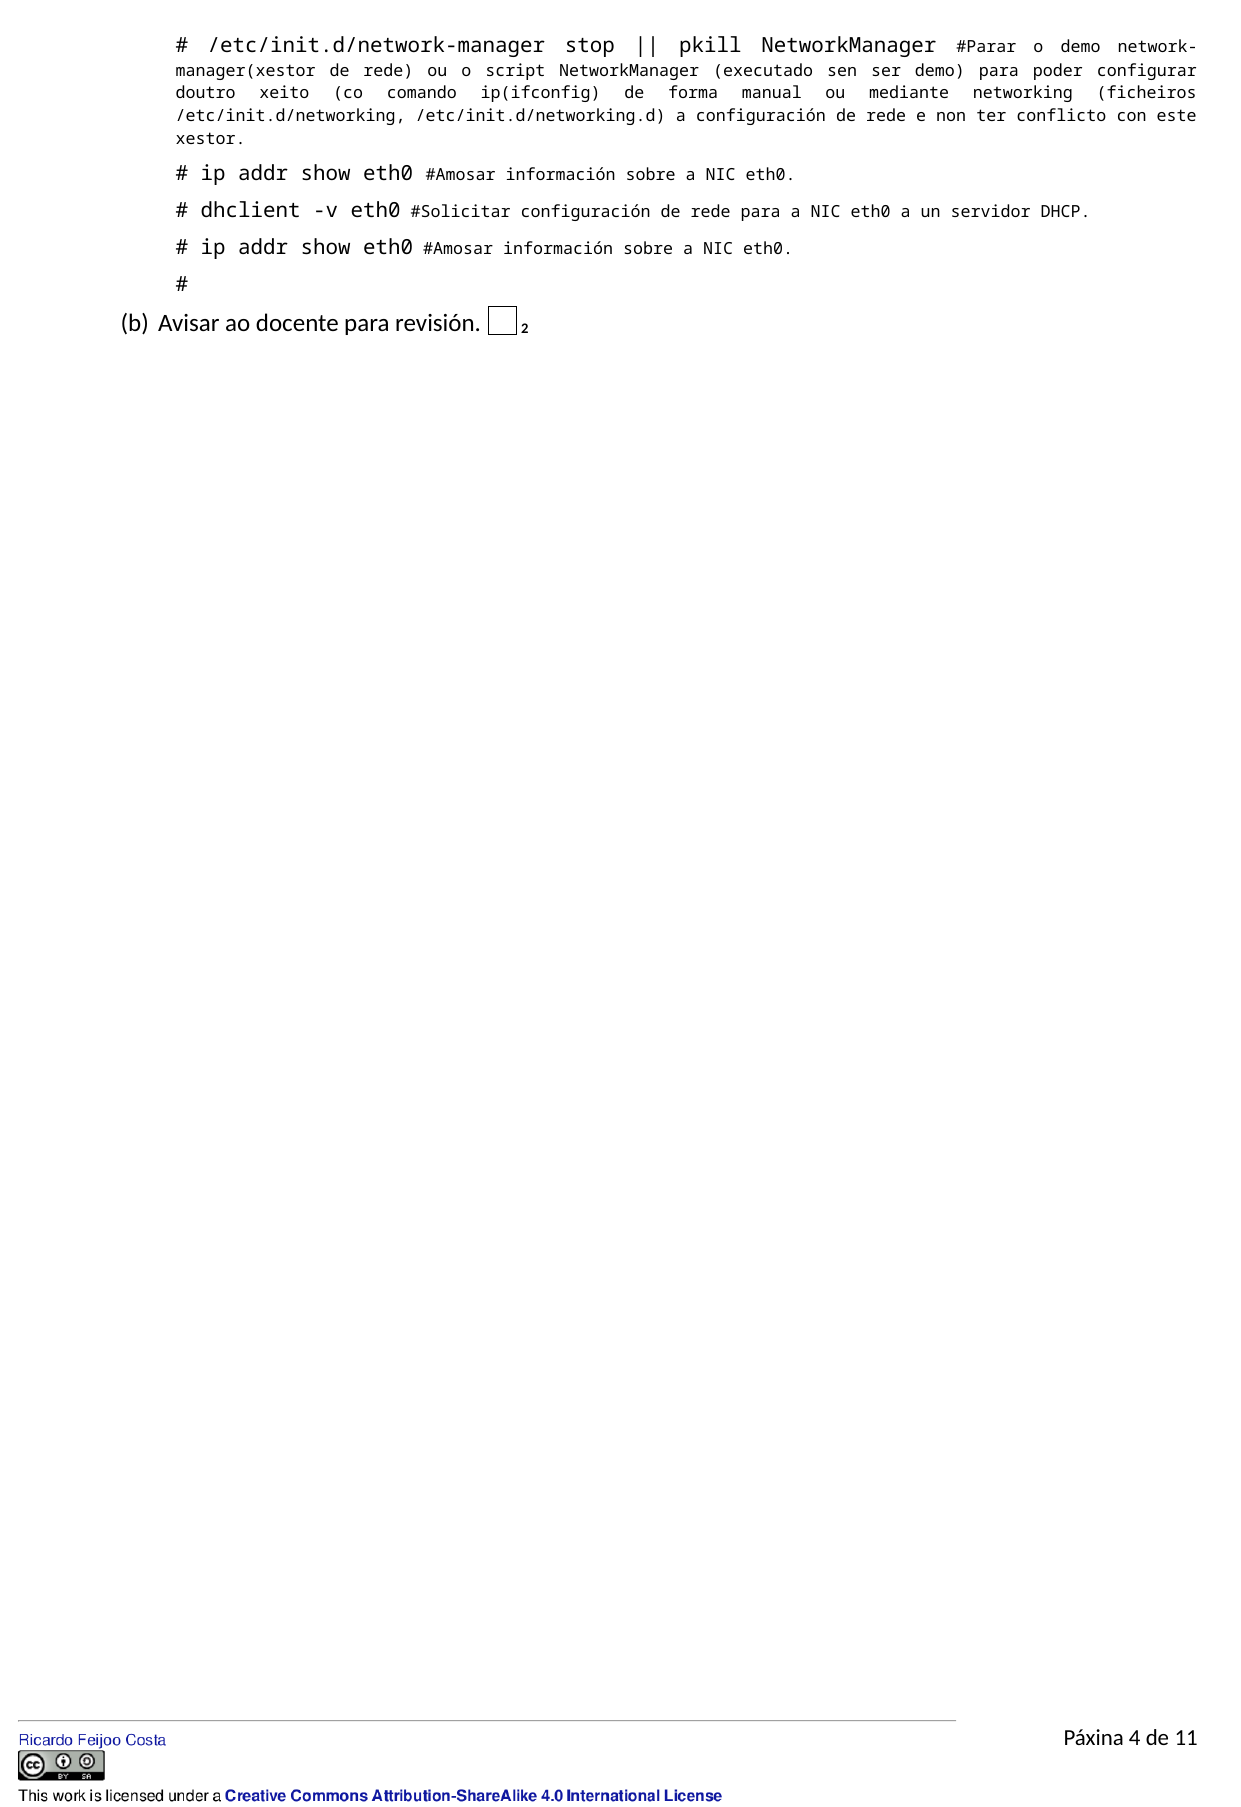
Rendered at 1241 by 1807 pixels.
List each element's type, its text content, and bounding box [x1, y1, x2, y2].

list # dhclient -v eth0 #Solicitar configuración de rede para a NIC eth0 a un servidor DHCP. [140, 195, 1197, 223]
list # /etc/init.d/network-manager stop || pkill NetworkManager #Parar o demo network-manager(xestor de rede) ou o script NetworkManager (executado sen ser demo) para poder configurar doutro xeito (co comando ip(ifconfig) de forma manual ou mediante networking (ficheiros /etc/init.d/networking, /etc/init.d/networking.d) a configuración de rede e non ter conflicto con este xestor. [140, 30, 1197, 149]
list Avisar ao docente para revisión. 2 [120, 307, 1197, 337]
list # [140, 269, 1197, 298]
picture [8, 1715, 957, 1806]
list # ip addr show eth0 #Amosar información sobre a NIC eth0. [140, 158, 1197, 186]
list # ip addr show eth0 #Amosar información sobre a NIC eth0. [140, 232, 1197, 261]
